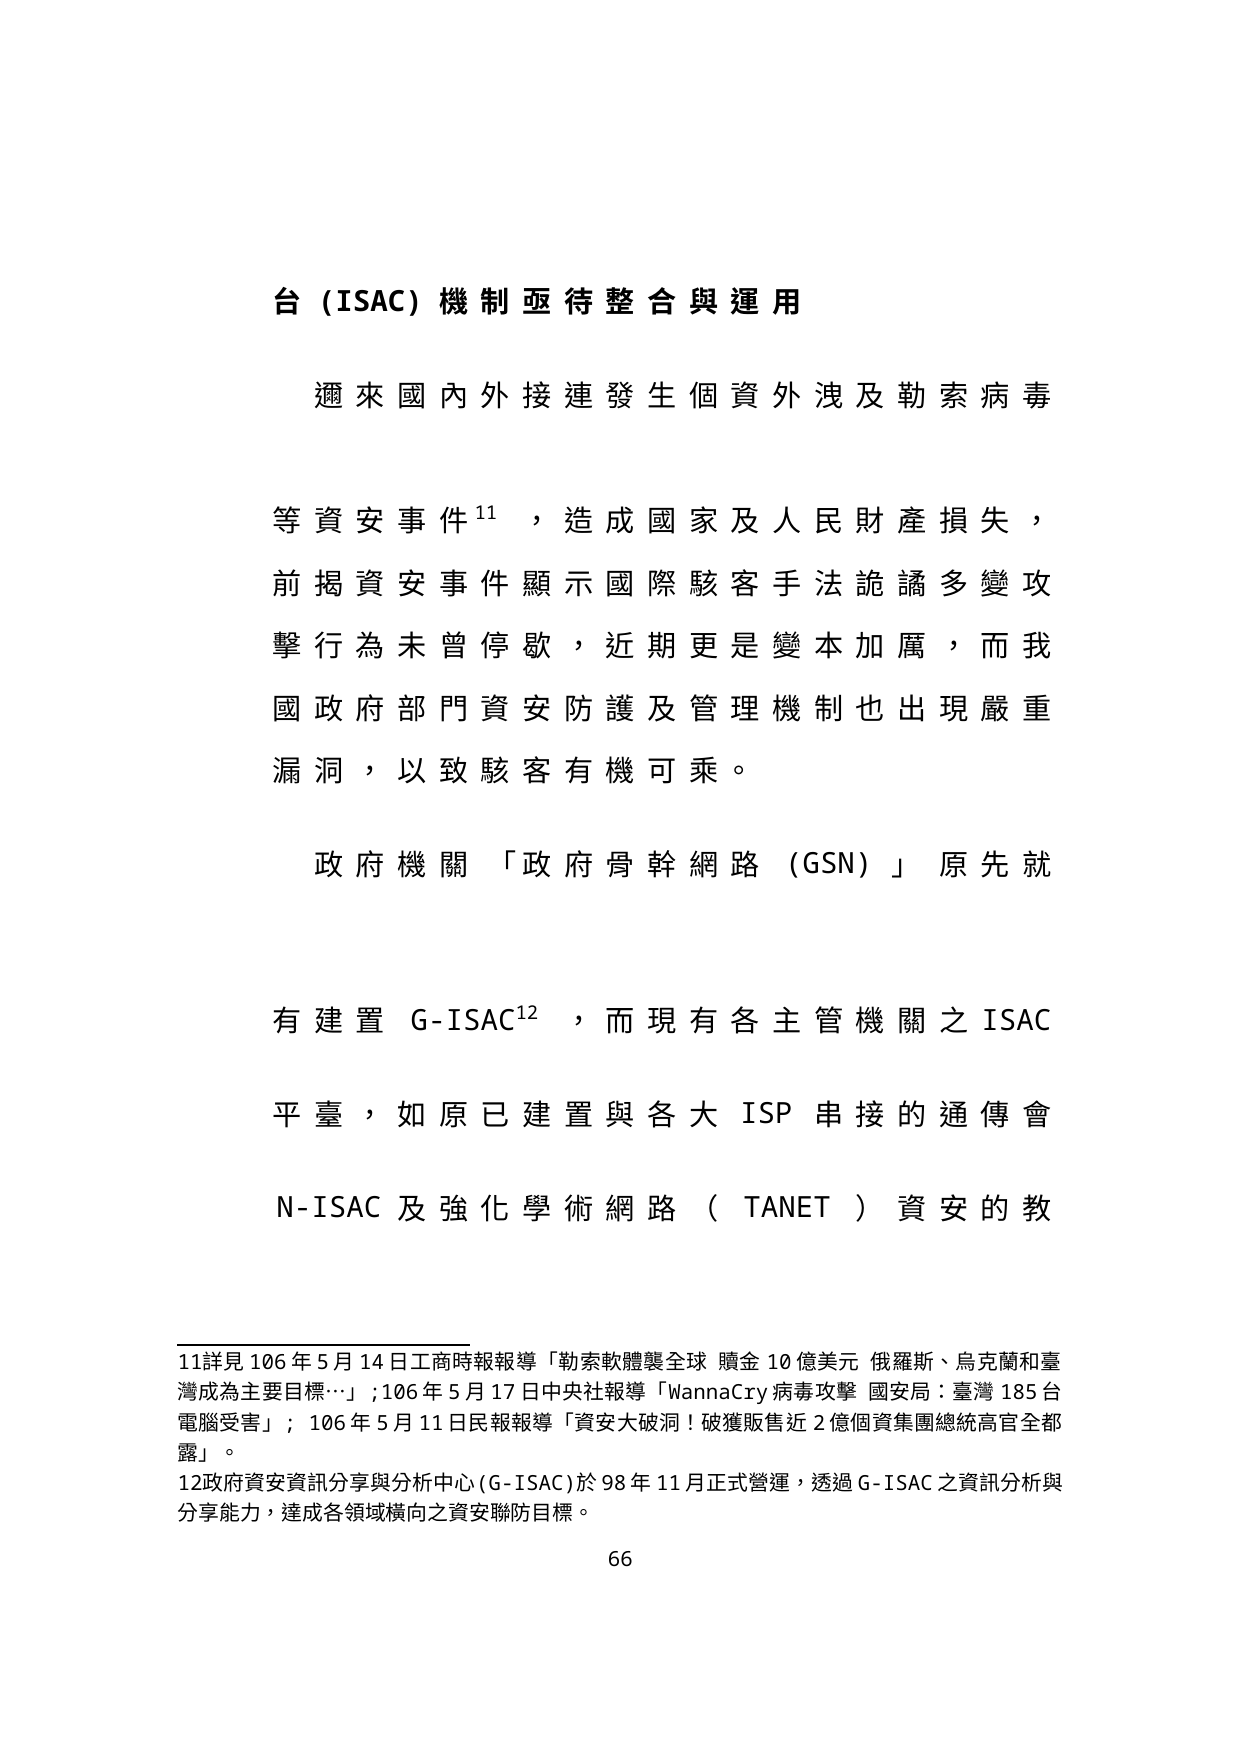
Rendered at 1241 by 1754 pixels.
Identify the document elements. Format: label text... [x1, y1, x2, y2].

text 邇來國內外接連發生個資外洩及勒索病毒等資安事件，造成國家及人民財產損失，前揭資安事件顯示國際駭客手法詭譎多變攻擊行為未曾停歇，近期更是變本加厲，而我國政府部門資安防護及管理機制也出現嚴重漏洞，以致駭客有機可乘。 [242, 352, 1058, 790]
text 政府機關「政府骨幹網路(GSN)」原先就有建置G-ISAC，而現有各主管機關之ISAC平臺，如原已建置與各大ISP串接的通傳會N-ISAC及強化學術網路（TANET）資安的教 [242, 790, 1058, 1227]
text 政府資安資訊分享與分析中心(G-ISAC)於98年11月正式營運，透過G-ISAC之資訊分析與分享能力，達成各領域橫向之資安聯防目標。 [177, 1466, 1063, 1527]
text 詳見106年5月14日工商時報報導「勒索軟體襲全球 贖金10億美元 俄羅斯、烏克蘭和臺灣成為主要目標…」;106年5月17日中央社報導「WannaCry病毒攻擊 國安局：臺灣185台電腦受害」; 106年5月11日民報報導「資安大破洞！破獲販售近2億個資集團總統高官全都露」。 [177, 1345, 1063, 1466]
text 台(ISAC)機制亟待整合與運用 [183, 227, 1058, 352]
